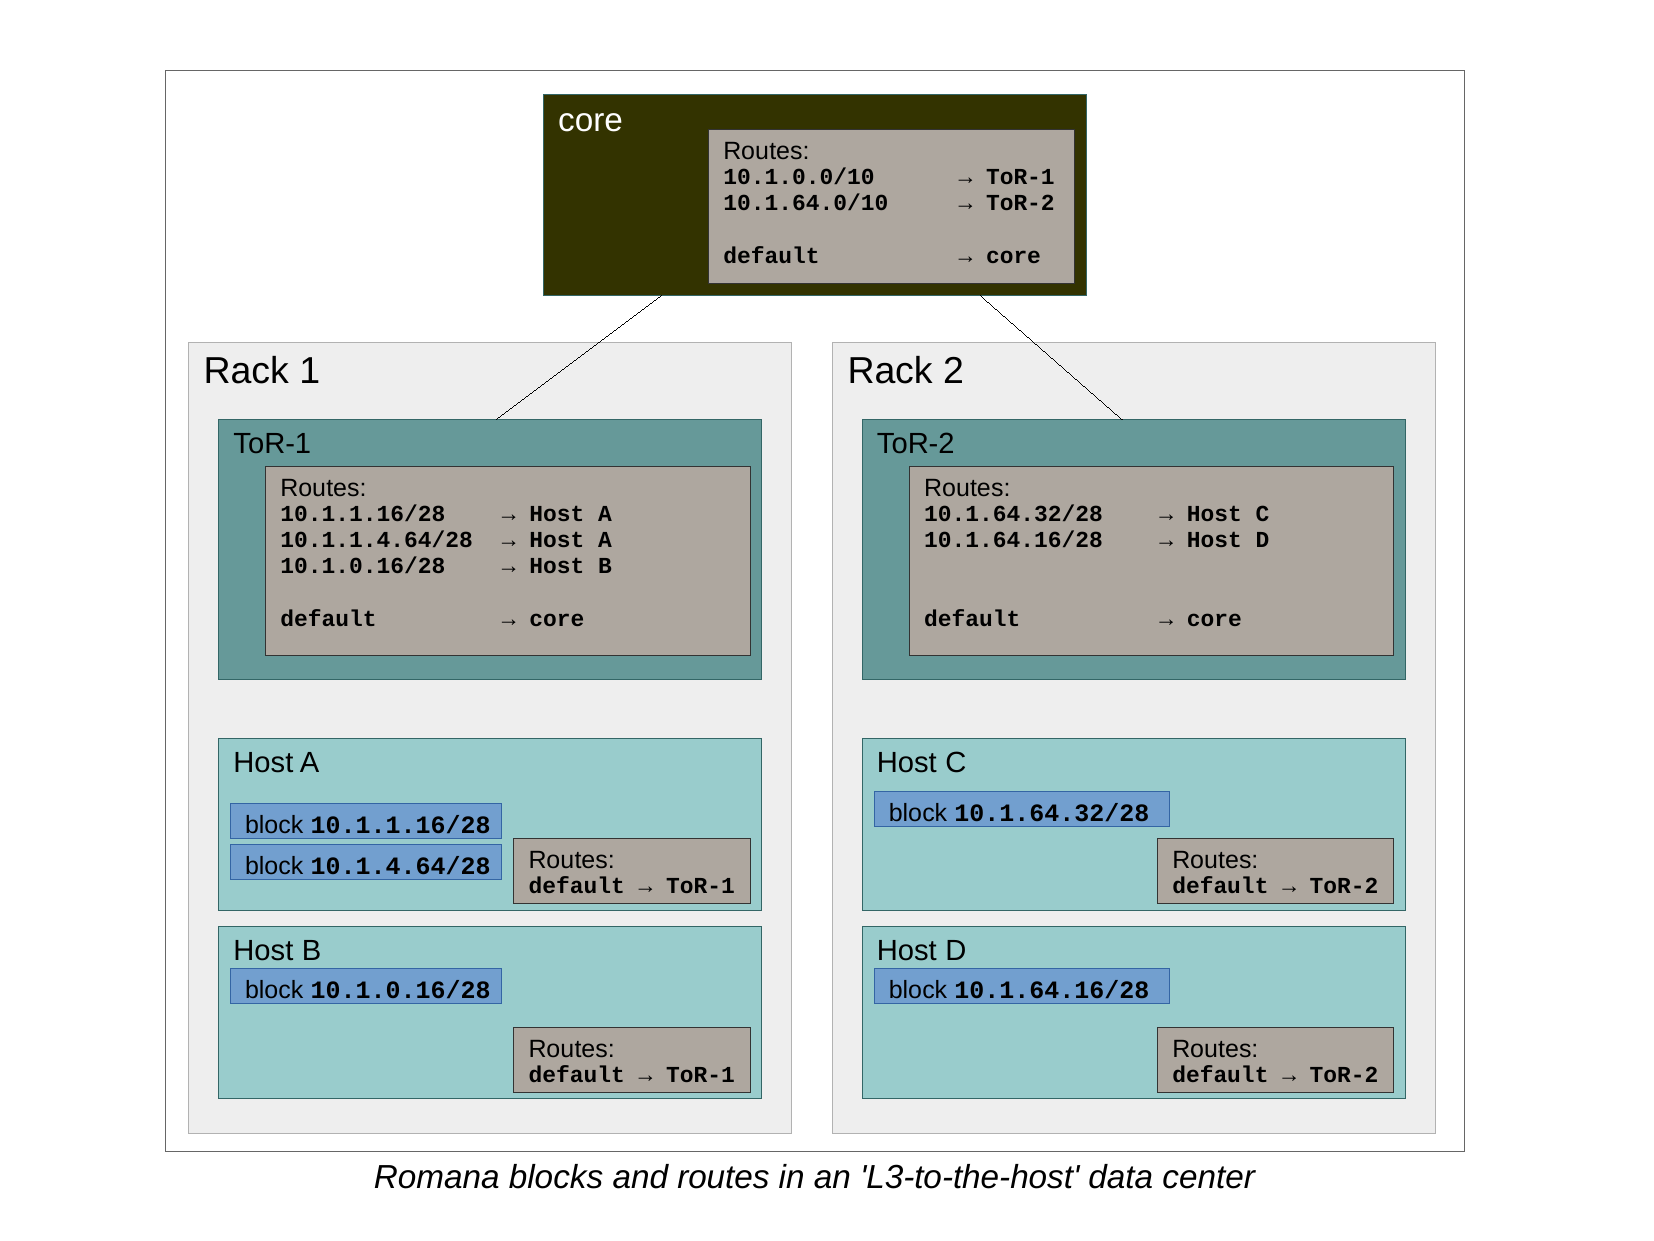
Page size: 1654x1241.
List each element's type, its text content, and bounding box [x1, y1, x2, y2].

text_box Host D [862, 926, 1406, 1099]
text_box Routes: 10.1.64.32/28 → Host C 10.1.64.16/28 → Host D default → core [909, 466, 1394, 656]
text_box block 10.1.0.16/28 [230, 968, 502, 1004]
text_box Routes: default → ToR-2 [1157, 838, 1394, 904]
text_box Routes: 10.1.1.16/28 → Host A 10.1.1.4.64/28 → Host A 10.1.0.16/28 → Host B default → core [265, 466, 751, 656]
text_box Host B [218, 926, 762, 1099]
text_box Routes: default → ToR-1 [513, 1027, 751, 1093]
text_box block 10.1.64.32/28 [874, 791, 1170, 827]
text_box block 10.1.1.16/28 [230, 803, 502, 839]
text_box ToR-2 [862, 419, 1406, 680]
text_box Routes: 10.1.0.0/10 → ToR-1 10.1.64.0/10 → ToR-2 default → core [708, 129, 1075, 284]
text_box Host A [218, 738, 762, 911]
text_box Host C [862, 738, 1406, 911]
text_box block 10.1.64.16/28 [874, 968, 1170, 1004]
text_box Rack 2 [832, 342, 1436, 1134]
text_box ToR-1 [218, 419, 762, 680]
text_box Routes: default → ToR-2 [1157, 1027, 1394, 1093]
text_box Rack 1 [188, 342, 792, 1134]
text_box block 10.1.4.64/28 [230, 844, 502, 880]
text_box Romana blocks and routes in an 'L3-to-the-host' data center [165, 1151, 1465, 1204]
text_box Routes: default → ToR-1 [513, 838, 751, 904]
text_box core [543, 94, 1087, 296]
